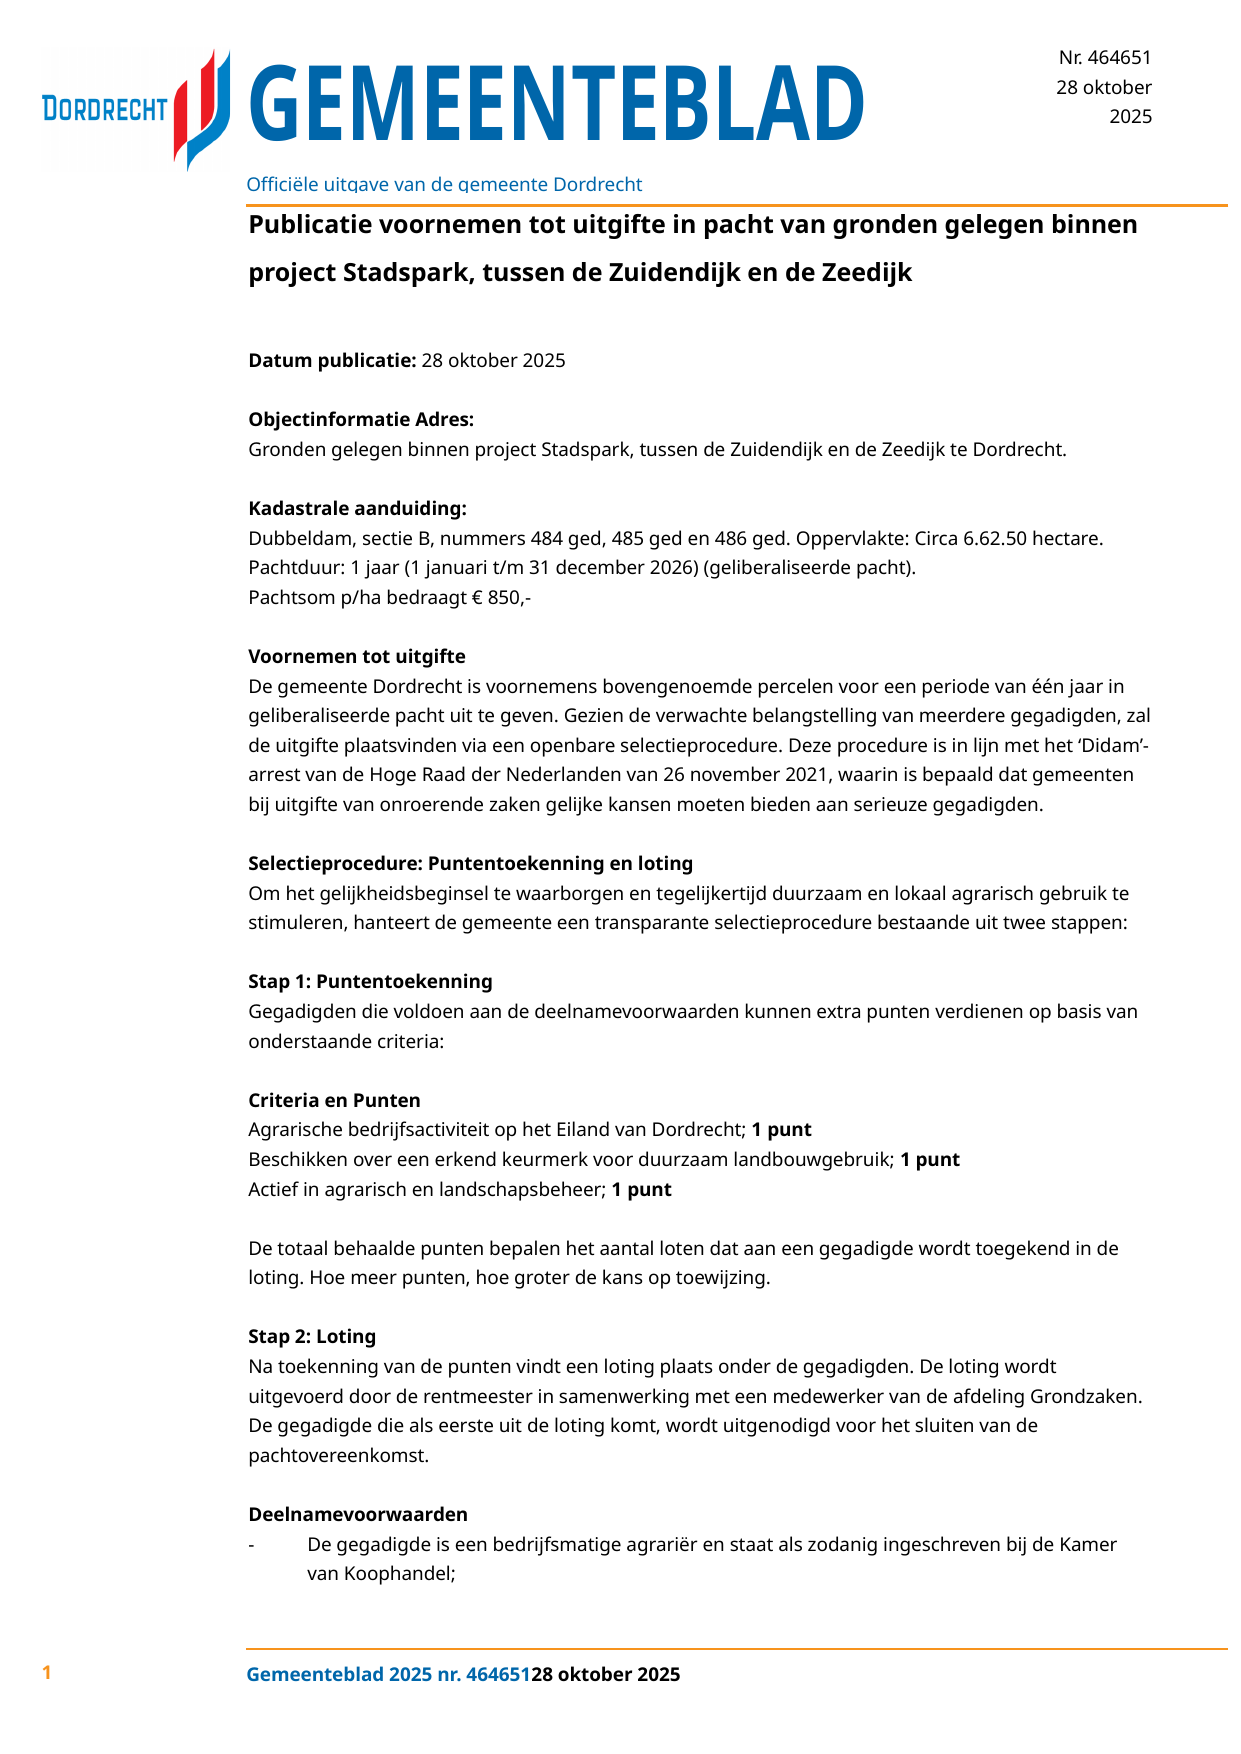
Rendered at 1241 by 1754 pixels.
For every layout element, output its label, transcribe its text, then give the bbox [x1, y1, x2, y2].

text Voornemen tot uitgifte [248, 643, 1152, 669]
text Deelnamevoorwaarden [248, 1501, 1152, 1527]
text De gemeente Dordrecht is voornemens bovengenoemde percelen voor een periode van één jaar in geliberaliseerde pacht uit te geven. Gezien de verwachte belangstelling van meerdere gegadigden, zal de uitgifte plaatsvinden via een openbare selectieprocedure. Deze procedure is in lijn met het ‘Didam’-arrest van de Hoge Raad der Nederlanden van 26 november 2021, waarin is bepaald dat gemeenten bij uitgifte van onroerende zaken gelijke kansen moeten bieden aan serieuze gegadigden. [248, 673, 1152, 817]
text Stap 2: Loting [248, 1324, 1152, 1349]
text Om het gelijkheidsbeginsel te waarborgen en tegelijkertijd duurzaam en lokaal agrarisch gebruik te stimuleren, hanteert de gemeente een transparante selectieprocedure bestaande uit twee stappen: [248, 880, 1152, 935]
text Selectieprocedure: Puntentoekenning en loting [248, 850, 1152, 876]
text De gegadigde die als eerste uit de loting komt, wordt uitgenodigd voor het sluiten van de pachtovereenkomst. [248, 1412, 1152, 1468]
text Gronden gelegen binnen project Stadspark, tussen de Zuidendijk en de Zeedijk te Dordrecht. [248, 436, 1152, 462]
text Stap 1: Puntentoekenning [248, 969, 1152, 994]
text Criteria en Punten [248, 1087, 1152, 1113]
text Datum publicatie: 28 oktober 2025 [248, 347, 1152, 373]
text Publicatie voornemen tot uitgifte in pacht van gronden gelegen binnen project Stadspark, tussen de Zuidendijk en de Zeedijk [248, 207, 1152, 288]
text De totaal behaalde punten bepalen het aantal loten dat aan een gegadigde wordt toegekend in de loting. Hoe meer punten, hoe groter de kans op toewijzing. [248, 1235, 1152, 1290]
text Dubbeldam, sectie B, nummers 484 ged, 485 ged en 486 ged. Oppervlakte: Circa 6.62.50 hectare. Pachtduur: 1 jaar (1 januari t/m 31 december 2026) (geliberaliseerde pacht). [248, 525, 1152, 580]
text Kadastrale aanduiding: [248, 495, 1152, 521]
list De gegadigde is een bedrijfsmatige agrariër en staat als zodanig ingeschreven bij de Kamer van Koophandel; [248, 1531, 1152, 1586]
picture [41, 47, 231, 172]
text Beschikken over een erkend keurmerk voor duurzaam landbouwgebruik; 1 punt [248, 1146, 1152, 1172]
text Actief in agrarisch en landschapsbeheer; 1 punt [248, 1176, 1152, 1202]
text Na toekenning van de punten vindt een loting plaats onder de gegadigden. De loting wordt uitgevoerd door de rentmeester in samenwerking met een medewerker van de afdeling Grondzaken. [248, 1353, 1152, 1409]
text Gegadigden die voldoen aan de deelnamevoorwaarden kunnen extra punten verdienen op basis van onderstaande criteria: [248, 998, 1152, 1054]
text Pachtsom p/ha bedraagt € 850,- [248, 584, 1152, 610]
text Objectinformatie Adres: [248, 407, 1152, 432]
text Agrarische bedrijfsactiviteit op het Eiland van Dordrecht; 1 punt [248, 1117, 1152, 1142]
